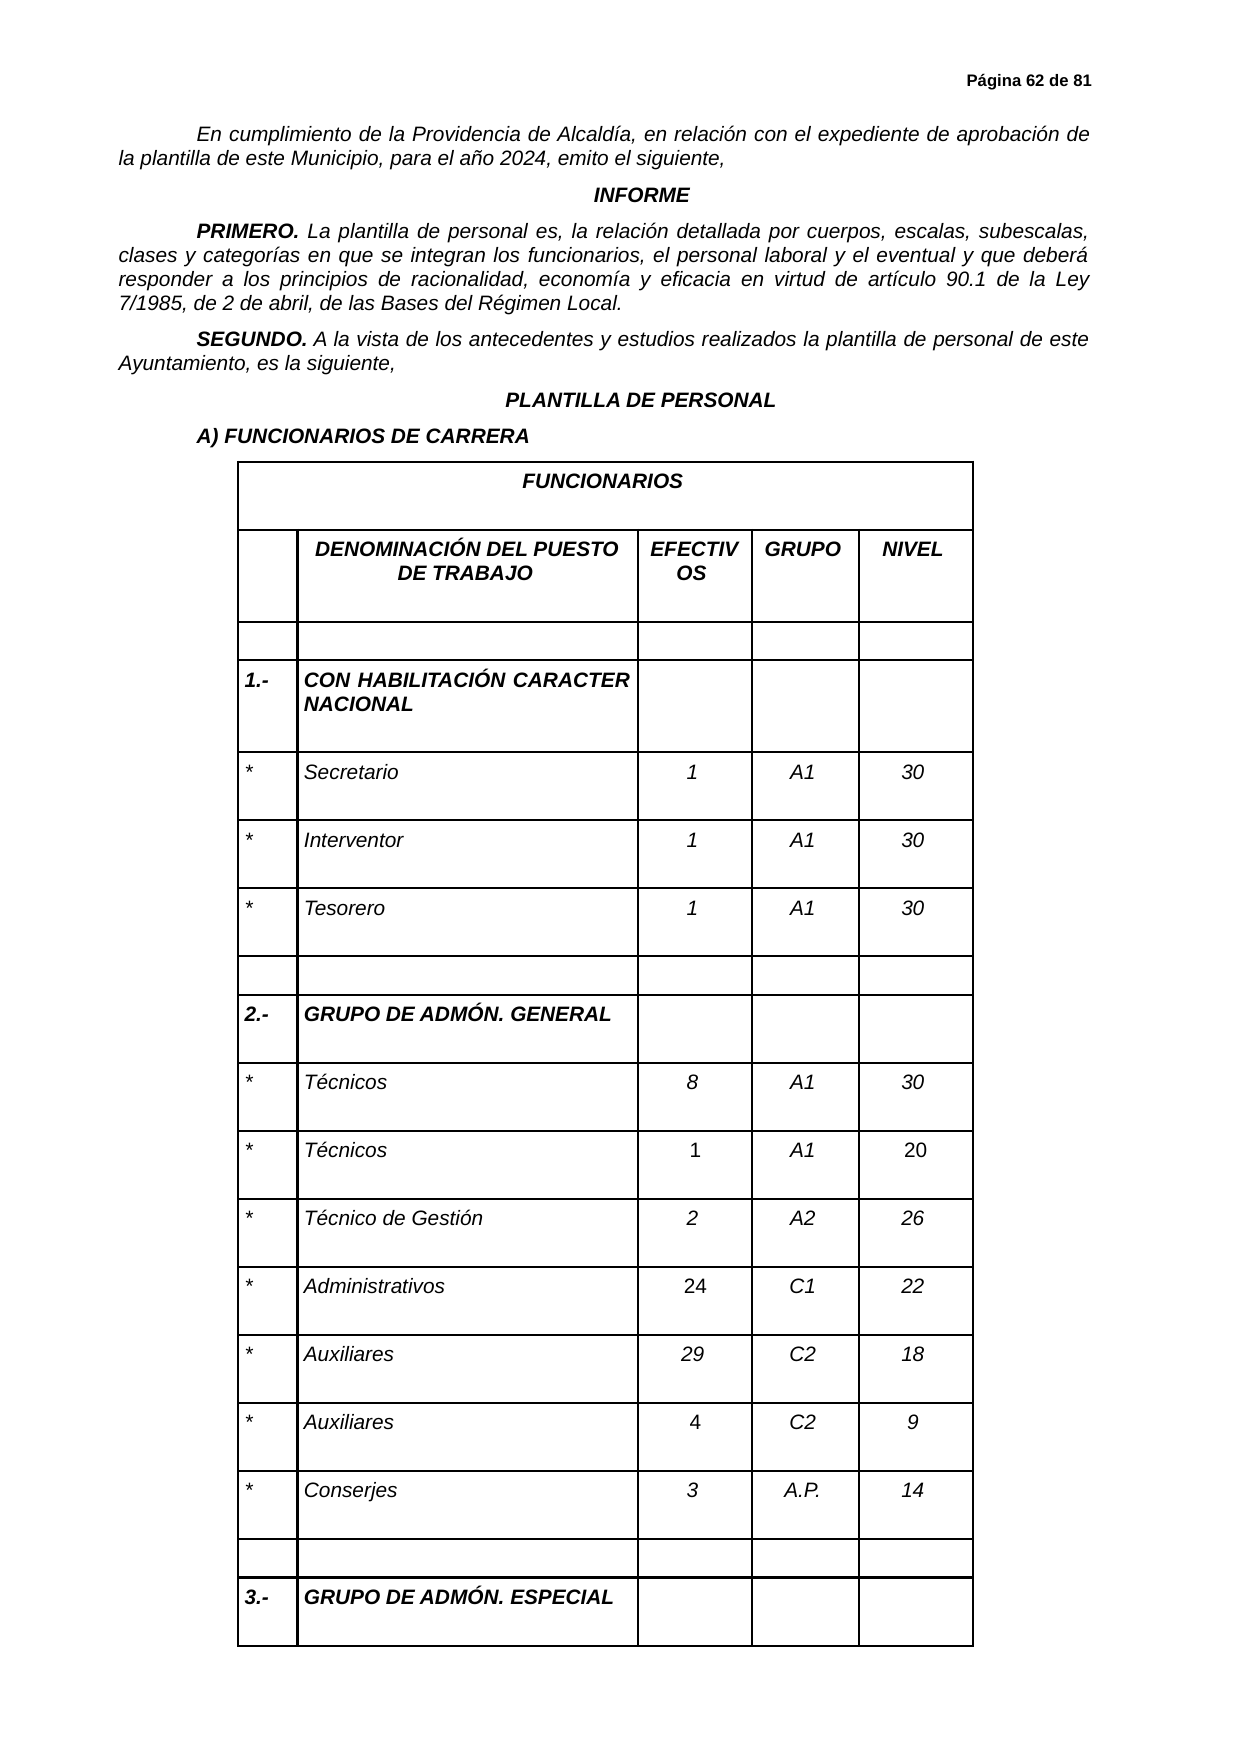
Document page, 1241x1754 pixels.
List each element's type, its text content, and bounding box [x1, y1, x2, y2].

table_cell 1 [639, 1132, 751, 1198]
table_cell [753, 957, 858, 994]
table_cell Conserjes [299, 1472, 637, 1538]
table_cell [753, 996, 858, 1062]
table_cell [753, 661, 858, 751]
table_cell [239, 623, 296, 659]
table_cell 1 [639, 889, 751, 955]
table_cell 4 [639, 1404, 751, 1470]
table_cell * [239, 821, 296, 887]
table_cell [753, 623, 858, 659]
table_cell Secretario [299, 753, 637, 819]
table_cell GRUPO [753, 531, 858, 621]
table_cell 1 [639, 821, 751, 887]
table_cell 1.- [239, 661, 296, 751]
table_cell [860, 661, 972, 751]
table_cell [860, 996, 972, 1062]
table_cell 9 [860, 1404, 972, 1470]
table_cell [753, 1540, 858, 1576]
table_cell GRUPO DE ADMÓN. ESPECIAL [299, 1579, 637, 1644]
table_cell * [239, 753, 296, 819]
table_cell [860, 623, 972, 659]
table_cell [860, 1579, 972, 1644]
table_cell [639, 1579, 751, 1644]
table_cell [299, 623, 637, 659]
table_cell [239, 531, 296, 621]
table_cell A2 [753, 1200, 858, 1266]
table_cell Auxiliares [299, 1336, 637, 1402]
table_cell * [239, 1268, 296, 1334]
table_cell C2 [753, 1336, 858, 1402]
table_cell C1 [753, 1268, 858, 1334]
table_cell 14 [860, 1472, 972, 1538]
table_cell * [239, 1200, 296, 1266]
table_cell A.P. [753, 1472, 858, 1538]
table_cell 30 [860, 1064, 972, 1130]
table_cell [639, 996, 751, 1062]
table_cell [639, 957, 751, 994]
table_cell 30 [860, 889, 972, 955]
table_cell [239, 1540, 296, 1576]
table_cell 30 [860, 753, 972, 819]
table_cell 24 [639, 1268, 751, 1334]
table_cell * [239, 1064, 296, 1130]
table_cell Administrativos [299, 1268, 637, 1334]
table_cell [639, 623, 751, 659]
table_cell 8 [639, 1064, 751, 1130]
table_cell A1 [753, 1132, 858, 1198]
table_cell * [239, 1336, 296, 1402]
table_cell 29 [639, 1336, 751, 1402]
table_cell Técnico de Gestión [299, 1200, 637, 1266]
text PLANTILLA DE PERSONAL [118, 388, 1092, 412]
table_cell A1 [753, 1064, 858, 1130]
table_cell Tesorero [299, 889, 637, 955]
table_cell [639, 661, 751, 751]
table_cell 18 [860, 1336, 972, 1402]
table_cell 22 [860, 1268, 972, 1334]
table_cell * [239, 1404, 296, 1470]
text SEGUNDO. A la vista de los antecedentes y estudios realizados la plantilla de personal de este Ayuntamiento, es la siguiente, [118, 327, 1092, 375]
table_cell 1 [639, 753, 751, 819]
table_cell * [239, 1472, 296, 1538]
table_cell [753, 1579, 858, 1644]
table_cell Técnicos [299, 1064, 637, 1130]
table_cell 2.- [239, 996, 296, 1062]
table_cell [860, 1540, 972, 1576]
table_cell A1 [753, 753, 858, 819]
text PRIMERO. La plantilla de personal es, la relación detallada por cuerpos, escalas, subescalas, clases y categorías en que se integran los funcionarios, el personal laboral y el eventual y que deberá responder a los principios de racionalidad, economía y eficacia en virtud de artículo 90.1 de la Ley 7/1985, de 2 de abril, de las Bases del Régimen Local. [118, 219, 1092, 315]
table_cell * [239, 1132, 296, 1198]
table_cell GRUPO DE ADMÓN. GENERAL [299, 996, 637, 1062]
table_cell DENOMINACIÓN DEL PUESTO DE TRABAJO [299, 531, 637, 621]
table_cell 26 [860, 1200, 972, 1266]
table_cell EFECTIVOS [639, 531, 751, 621]
table_cell Interventor [299, 821, 637, 887]
table_cell A1 [753, 821, 858, 887]
table_cell Auxiliares [299, 1404, 637, 1470]
table_cell C2 [753, 1404, 858, 1470]
table_cell A1 [753, 889, 858, 955]
table_cell 20 [860, 1132, 972, 1198]
table_cell 3.- [239, 1579, 296, 1644]
table_cell CON HABILITACIÓN CARACTER NACIONAL [299, 661, 637, 751]
table_cell 3 [639, 1472, 751, 1538]
table_header FUNCIONARIOS [239, 463, 972, 529]
text A) FUNCIONARIOS DE CARRERA [118, 424, 1092, 448]
table_cell Técnicos [299, 1132, 637, 1198]
table_cell [639, 1540, 751, 1576]
table_cell 30 [860, 821, 972, 887]
table_cell [299, 957, 637, 994]
table_cell * [239, 889, 296, 955]
table_cell [239, 957, 296, 994]
text En cumplimiento de la Providencia de Alcaldía, en relación con el expediente de aprobación de la plantilla de este Municipio, para el año 2024, emito el siguiente, [118, 122, 1092, 170]
text INFORME [118, 182, 1092, 206]
table_cell [299, 1540, 637, 1576]
table_cell NIVEL [860, 531, 972, 621]
table_cell [860, 957, 972, 994]
table_cell 2 [639, 1200, 751, 1266]
